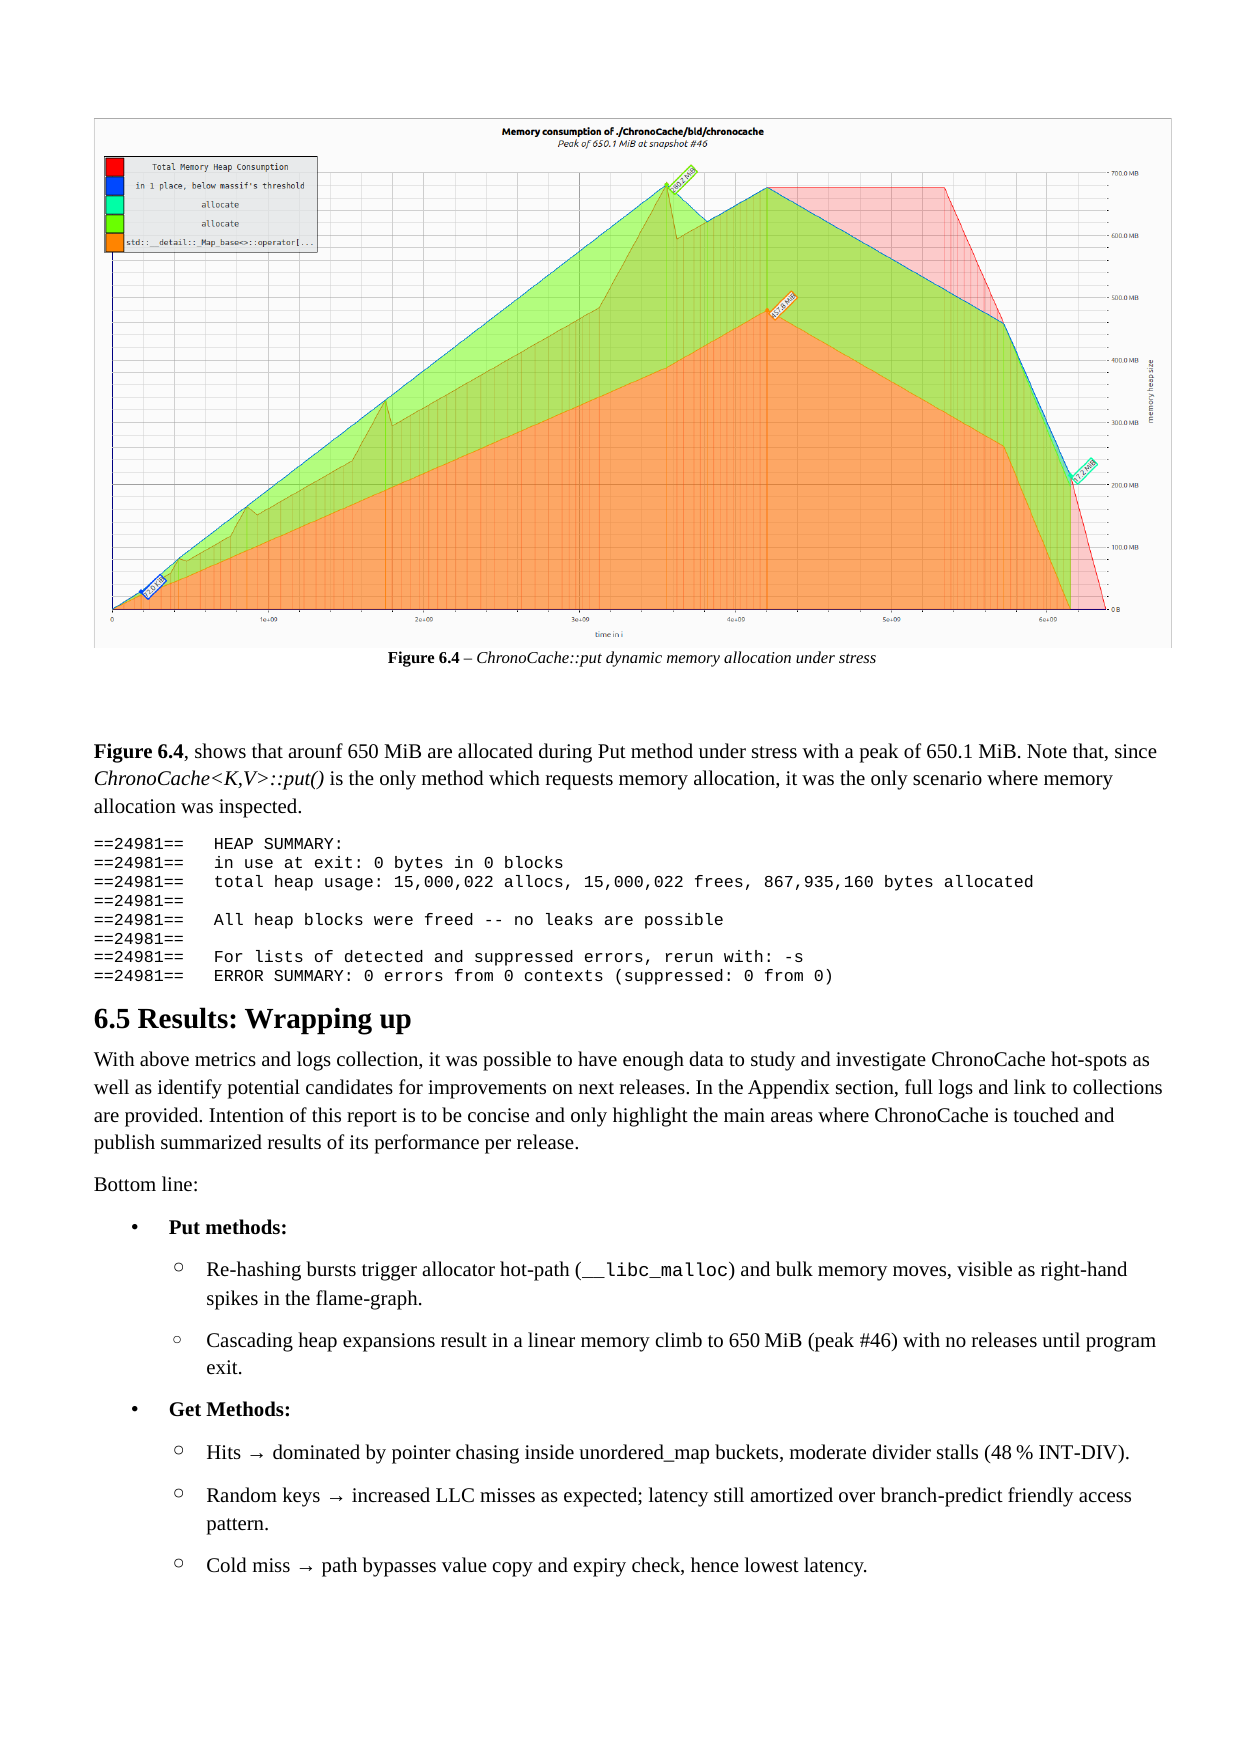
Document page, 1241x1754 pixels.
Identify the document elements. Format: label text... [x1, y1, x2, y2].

text Figure 6.4 – ChronoCache::put dynamic memory allocation under stress [153, 648, 1113, 667]
list Re‑hashing bursts trigger allocator hot‑path (__libc_malloc) and bulk memory moves, visible as right‑hand spikes in the flame‑graph. [169, 1257, 1172, 1309]
text ==24981== [94, 892, 1172, 911]
list Get Methods: [131, 1397, 1172, 1421]
text ==24981== All heap blocks were freed -- no leaks are possible [94, 911, 1172, 930]
text Bottom line: [94, 1172, 1172, 1196]
text Figure 6.4, shows that arounf 650 MiB are allocated during Put method under stress with a peak of 650.1 MiB. Note that, since ChronoCache<K,V>::put() is the only method which requests memory allocation, it was the only scenario where memory allocation was inspected. [94, 738, 1172, 818]
list Cascading heap expansions result in a linear memory climb to 650 MiB (peak #46) with no releases until program exit. [169, 1328, 1172, 1379]
picture [93, 118, 1172, 648]
text With above metrics and logs collection, it was possible to have enough data to study and investigate ChronoCache hot-spots as well as identify potential candidates for improvements on next releases. In the Appendix section, full logs and link to collections are provided. Intention of this report is to be concise and only highlight the main areas where ChronoCache is touched and publish summarized results of its performance per release. [94, 1047, 1172, 1154]
text ==24981== ERROR SUMMARY: 0 errors from 0 contexts (suppressed: 0 from 0) [94, 968, 1172, 987]
text ==24981== [94, 930, 1172, 949]
text ==24981== total heap usage: 15,000,022 allocs, 15,000,022 frees, 867,935,160 bytes allocated [94, 874, 1172, 892]
list Hits → dominated by pointer chasing inside unordered_map buckets, moderate divider stalls (48 % INT‑DIV). [169, 1439, 1172, 1464]
text ==24981== in use at exit: 0 bytes in 0 blocks [94, 855, 1172, 874]
list Cold miss → path bypasses value copy and expiry check, hence lowest latency. [169, 1553, 1172, 1578]
text ==24981== HEAP SUMMARY: [94, 836, 1172, 855]
text ==24981== For lists of detected and suppressed errors, rerun with: -s [94, 949, 1172, 968]
list Random keys → increased LLC misses as expected; latency still amortized over branch‑predict friendly access pattern. [169, 1483, 1172, 1535]
list Put methods: [131, 1214, 1172, 1239]
subtitle 6.5 Results: Wrapping up [94, 1001, 1172, 1035]
